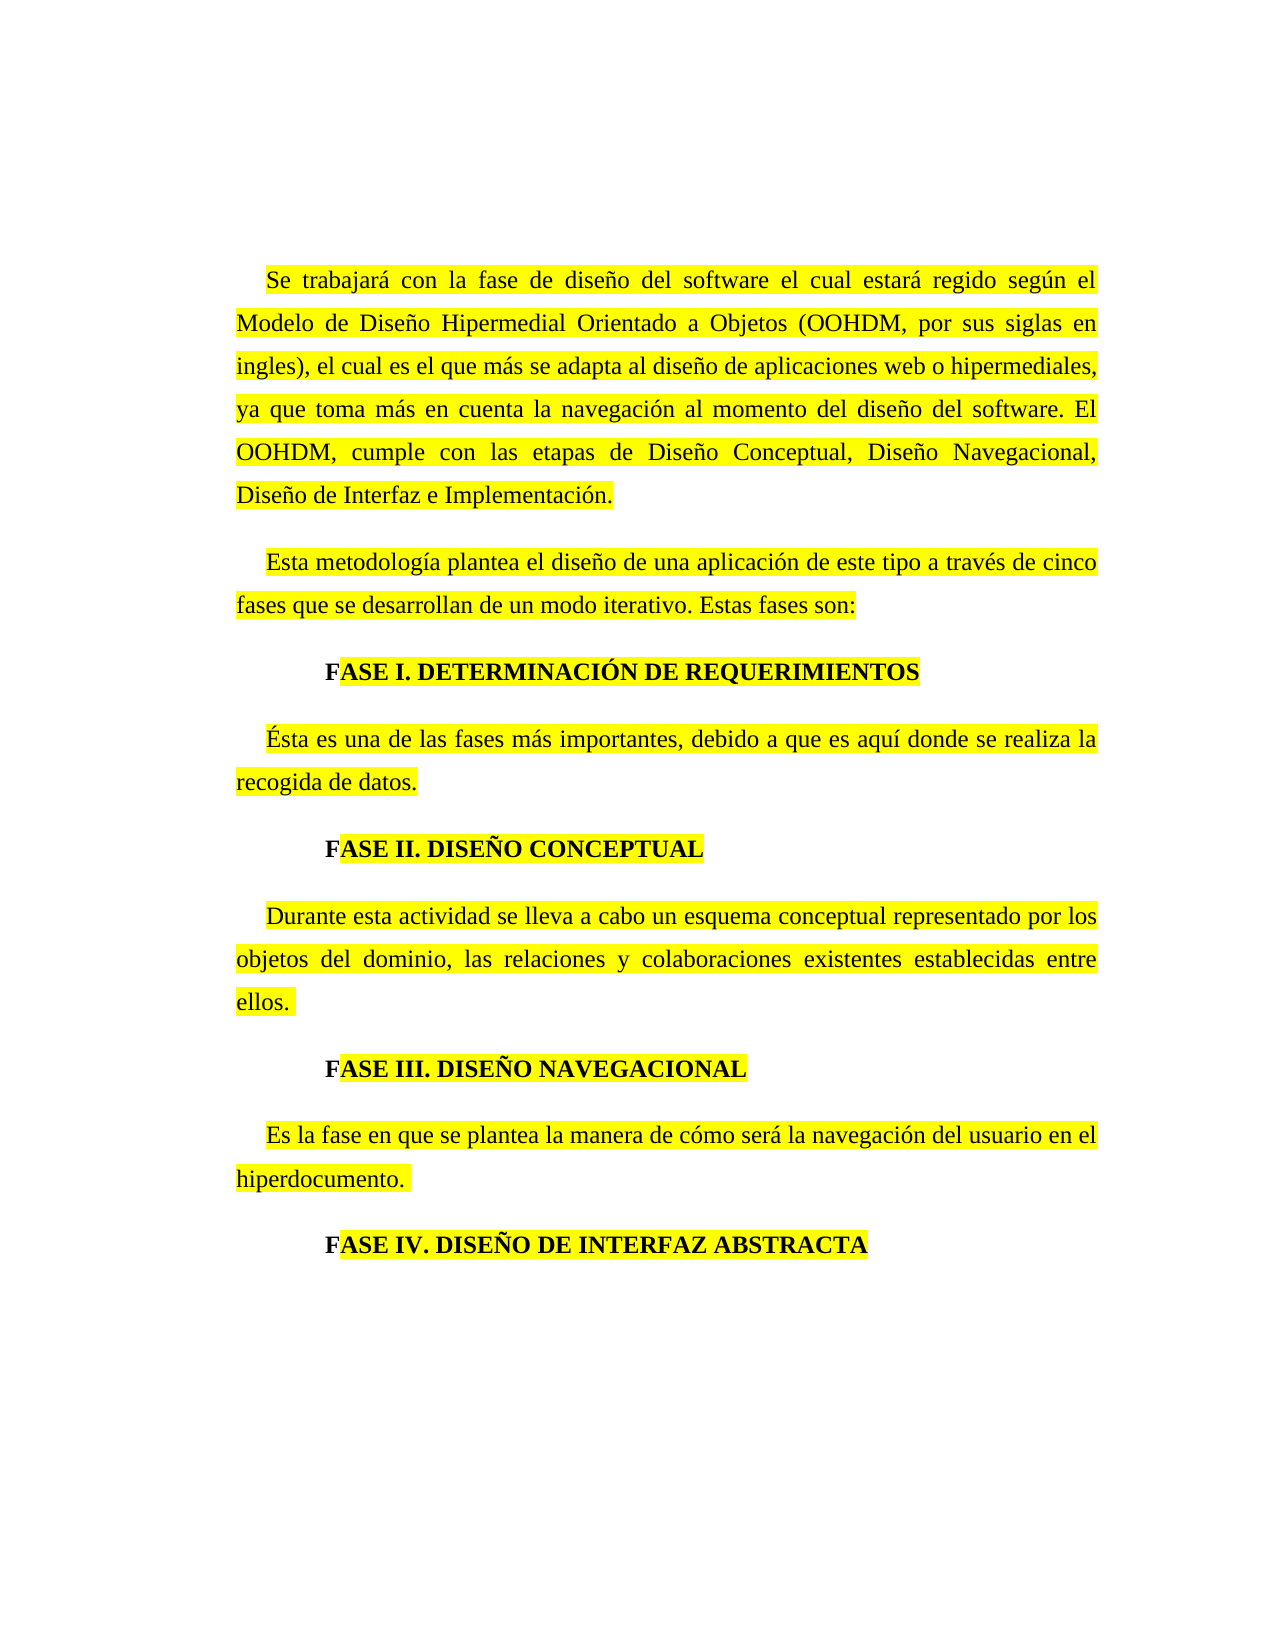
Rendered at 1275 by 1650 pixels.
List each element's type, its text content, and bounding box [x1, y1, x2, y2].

text Se trabajará con la fase de diseño del software el cual estará regido según el Modelo de Diseño Hipermedial Orientado a Objetos (OOHDM, por sus siglas en ingles), el cual es el que más se adapta al diseño de aplicaciones web o hipermediales, ya que toma más en cuenta la navegación al momento del diseño del software. El OOHDM, cumple con las etapas de Diseño Conceptual, Diseño Navegacional, Diseño de Interfaz e Implementación. [236, 265, 1098, 509]
text Fase II. Diseño Conceptual [236, 834, 1098, 863]
text Esta metodología plantea el diseño de una aplicación de este tipo a través de cinco fases que se desarrollan de un modo iterativo. Estas fases son: [236, 547, 1098, 619]
text Fase III. Diseño Navegacional [236, 1054, 1098, 1082]
text Ésta es una de las fases más importantes, debido a que es aquí donde se realiza la recogida de datos. [236, 724, 1098, 796]
text Fase I. Determinación De Requerimientos [236, 657, 1098, 686]
text Fase IV. Diseño De Interfaz Abstracta [236, 1230, 1098, 1259]
text Es la fase en que se plantea la manera de cómo será la navegación del usuario en el hiperdocumento. [236, 1121, 1098, 1192]
text Durante esta actividad se lleva a cabo un esquema conceptual representado por los objetos del dominio, las relaciones y colaboraciones existentes establecidas entre ellos. [236, 901, 1098, 1016]
